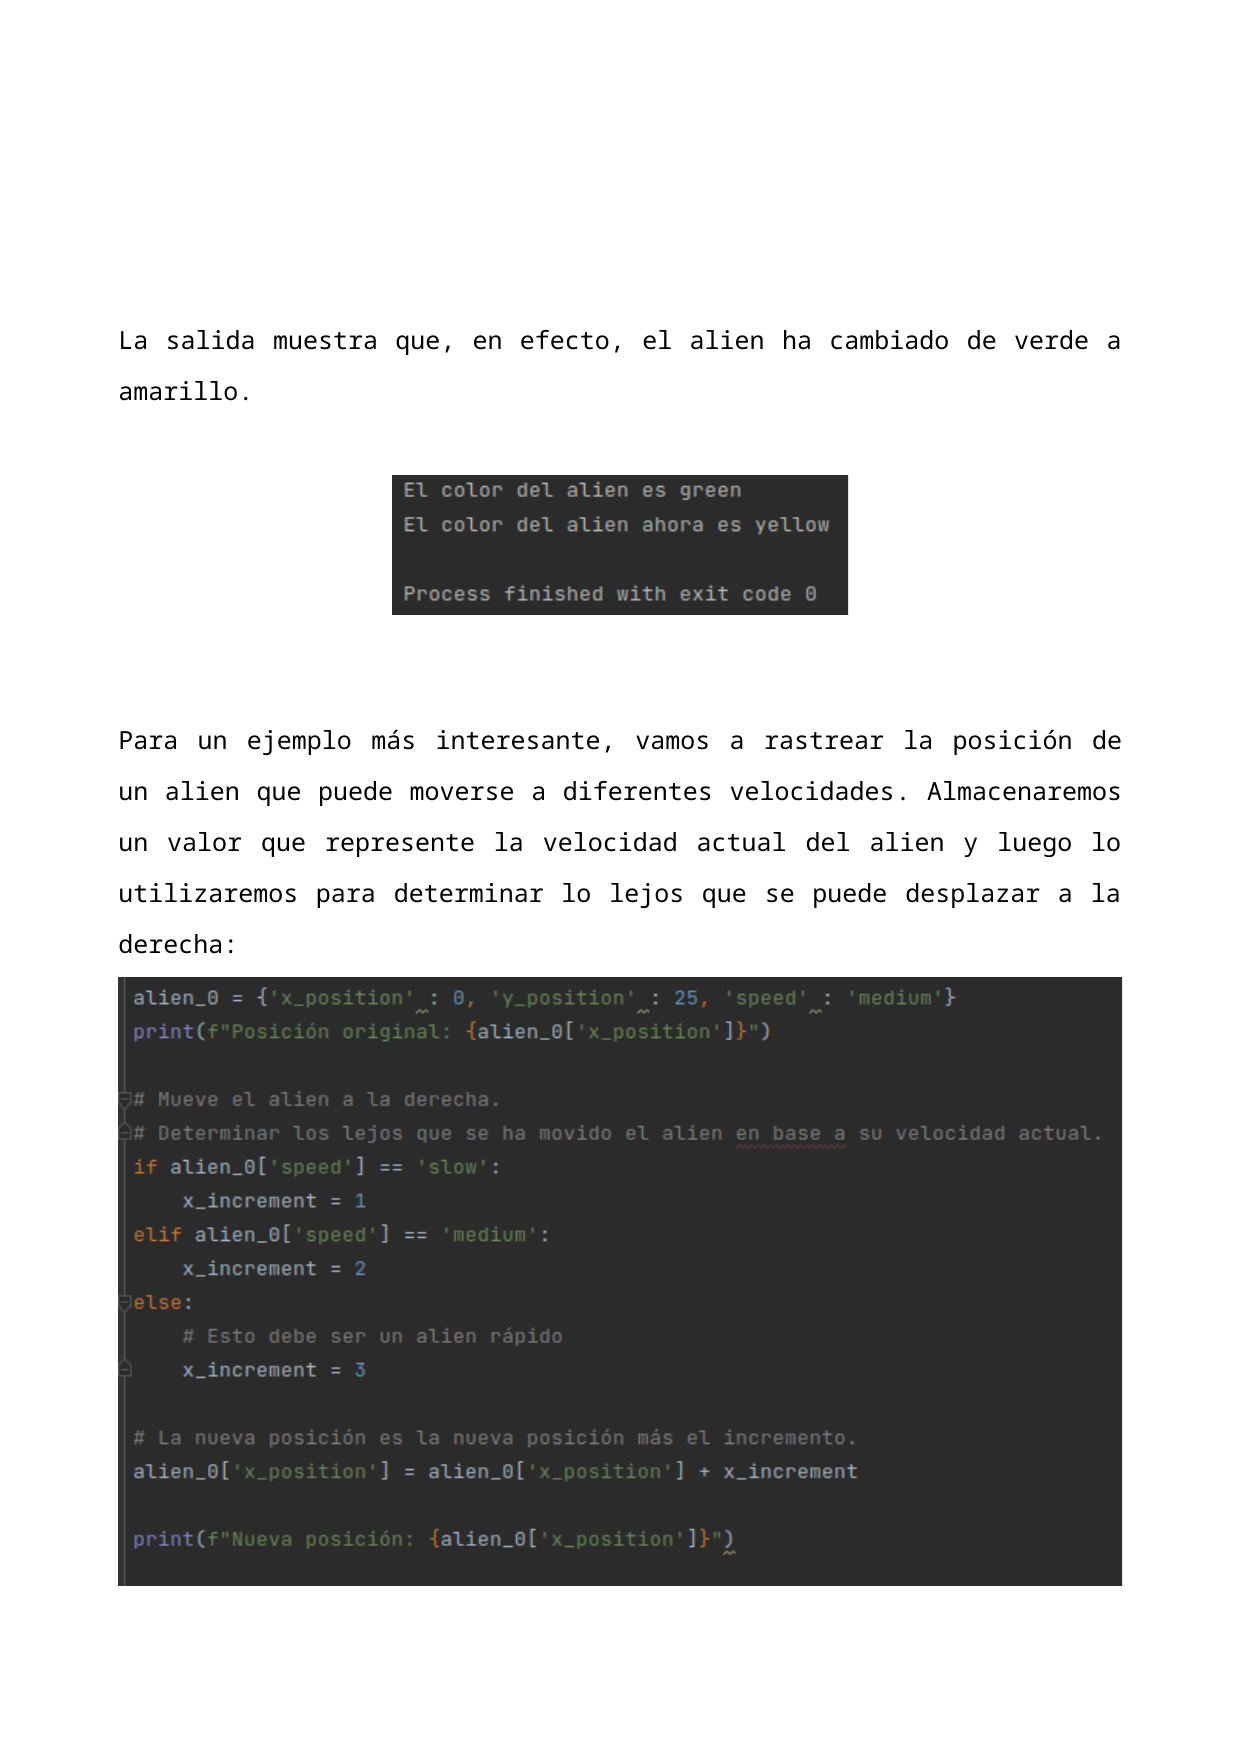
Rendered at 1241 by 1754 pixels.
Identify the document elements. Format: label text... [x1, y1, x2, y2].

picture [392, 475, 849, 615]
text La salida muestra que, en efecto, el alien ha cambiado de verde a amarillo. [118, 322, 1122, 407]
text Para un ejemplo más interesante, vamos a rastrear la posición de un alien que puede moverse a diferentes velocidades. Almacenaremos un valor que represente la velocidad actual del alien y luego lo utilizaremos para determinar lo lejos que se puede desplazar a la derecha: [118, 723, 1122, 961]
picture [118, 977, 1123, 1586]
